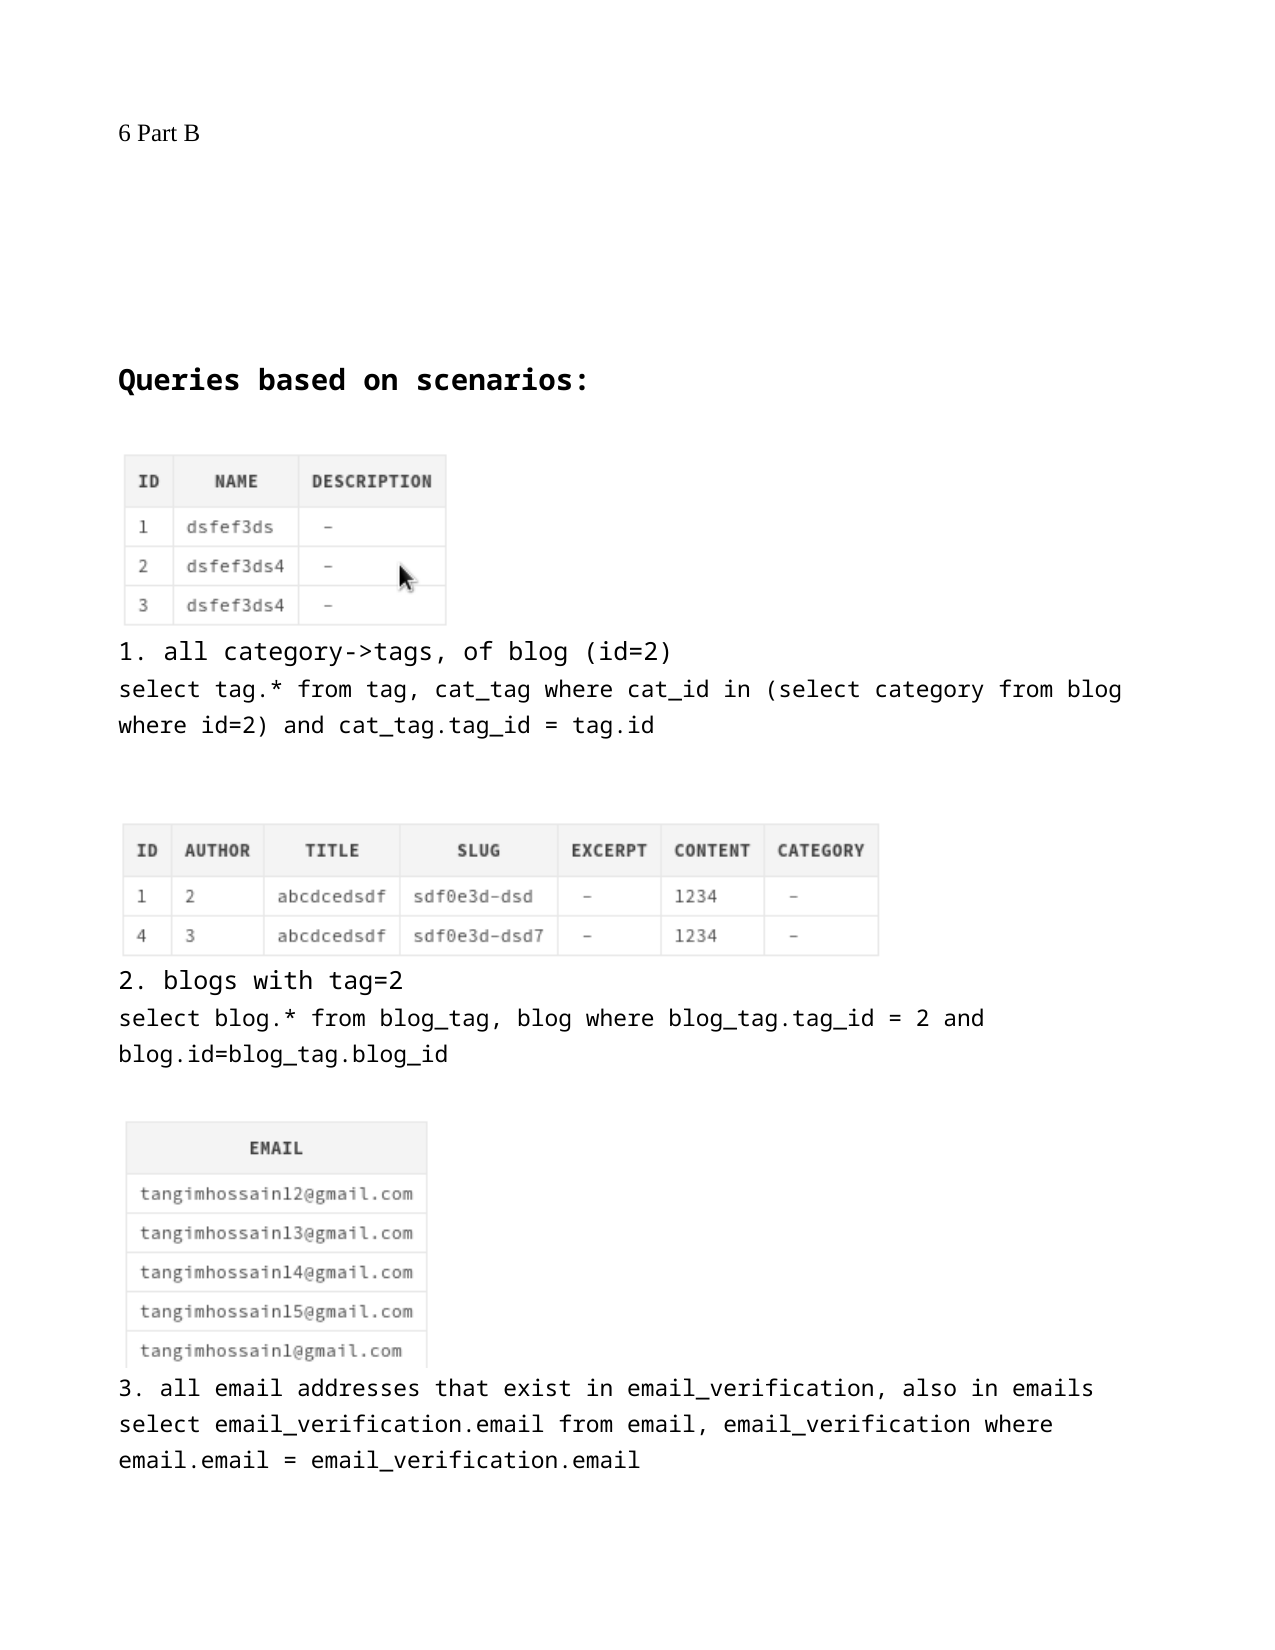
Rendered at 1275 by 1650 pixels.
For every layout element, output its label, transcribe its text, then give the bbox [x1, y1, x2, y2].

picture [118, 1109, 431, 1368]
text 1. all category->tags, of blog (id=2) [118, 629, 1157, 668]
text 2. blogs with tag=2 [118, 958, 1157, 997]
text 3. all email addresses that exist in email_verification, also in emails [118, 1368, 1157, 1403]
picture [118, 450, 461, 629]
picture [118, 820, 881, 958]
text select blog.* from blog_tag, blog where blog_tag.tag_id = 2 and blog.id=blog_tag.blog_id [118, 1002, 1157, 1069]
text select tag.* from tag, cat_tag where cat_id in (select category from blog where id=2) and cat_tag.tag_id = tag.id [118, 673, 1157, 740]
text select email_verification.email from email, email_verification where email.email = email_verification.email [118, 1408, 1157, 1475]
text Queries based on scenarios: [118, 359, 1157, 399]
